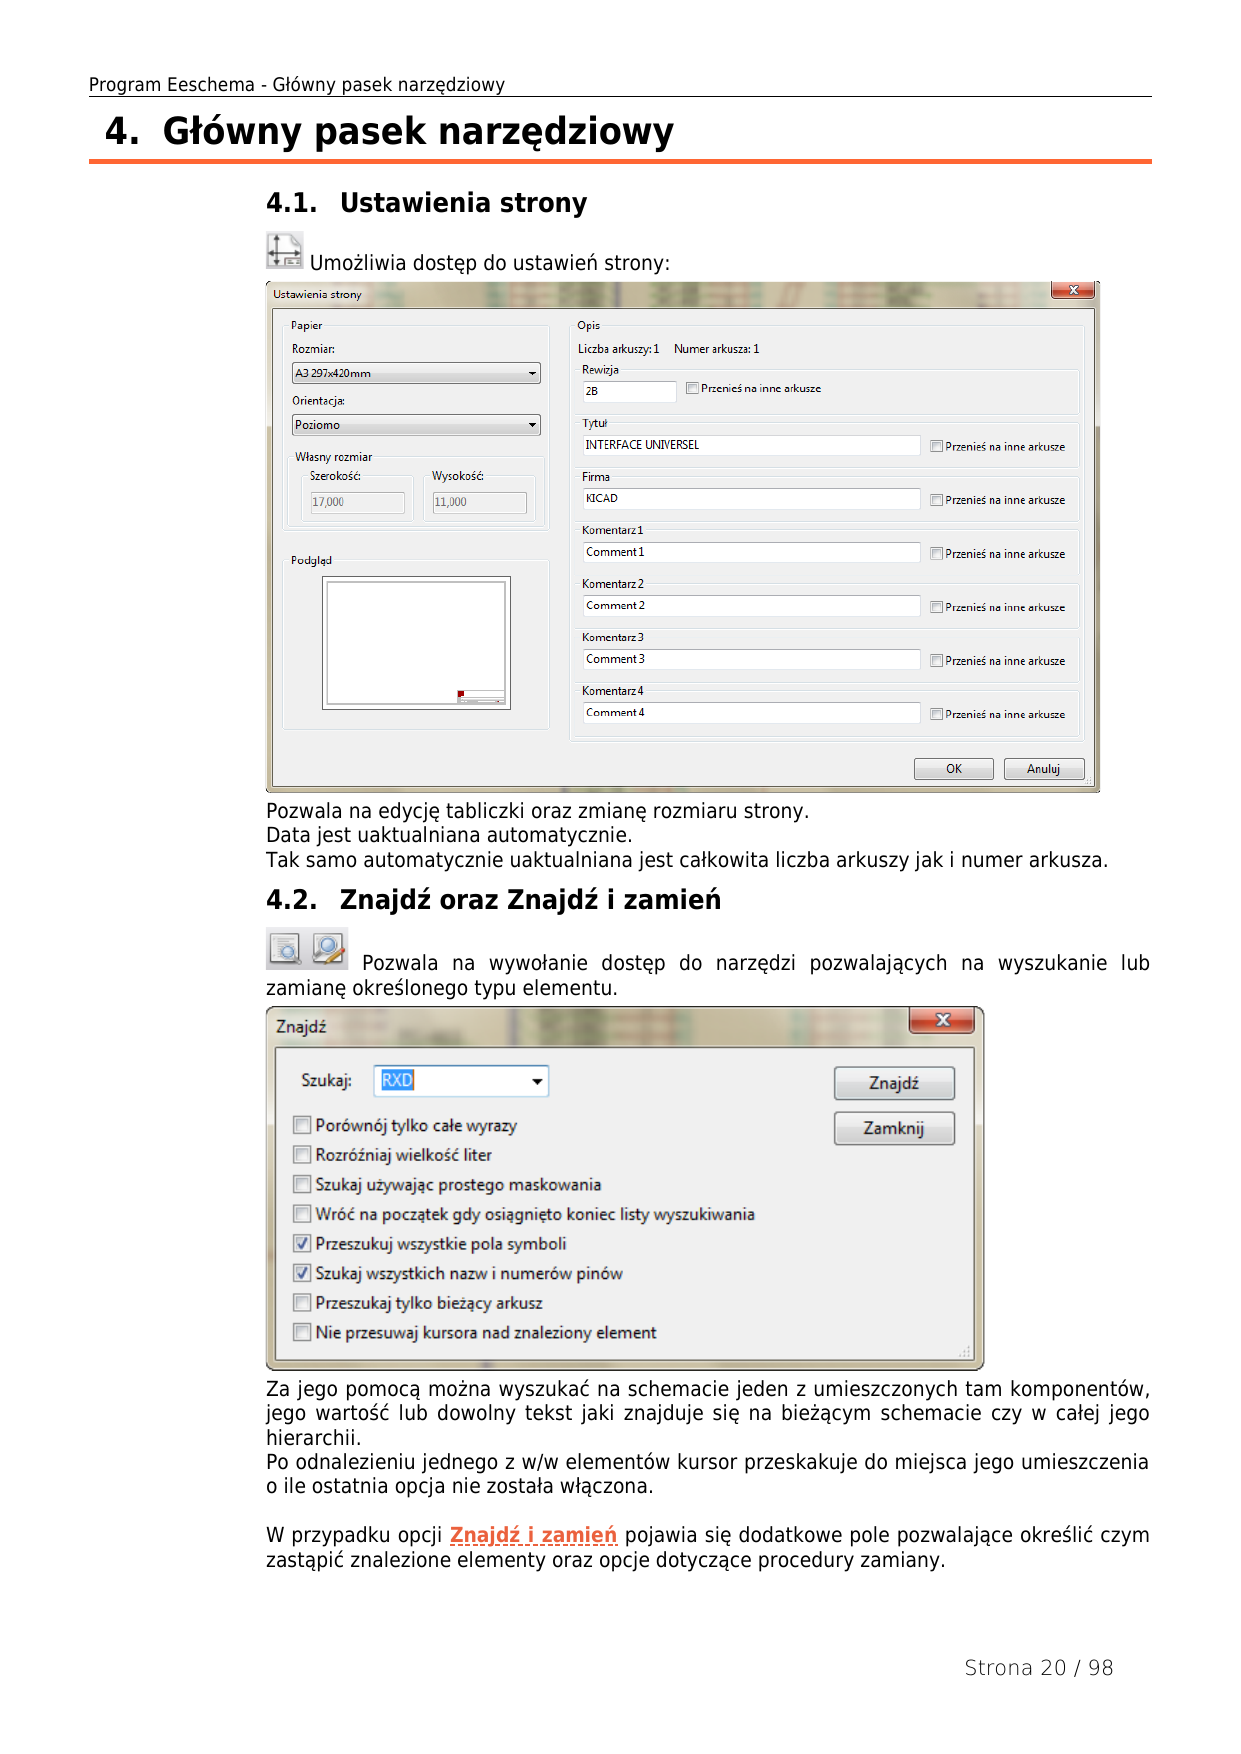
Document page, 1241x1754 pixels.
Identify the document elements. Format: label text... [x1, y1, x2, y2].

text Umożliwia dostęp do ustawień strony: [266, 225, 1152, 275]
text Tak samo automatycznie uaktualniana jest całkowita liczba arkuszy jak i numer arkusza. [266, 848, 1152, 872]
text Data jest uaktualniana automatycznie. [266, 823, 1152, 848]
text Po odnalezieniu jednego z w/w elementów kursor przeskakuje do miejsca jego umieszczenia o ile ostatnia opcja nie została włączona. [266, 1450, 1152, 1499]
text W przypadku opcji Znajdź i zamień pojawia się dodatkowe pole pozwalające określić czym zastąpić znalezione elementy oraz opcje dotyczące procedury zamiany. [266, 1523, 1152, 1572]
picture [265, 927, 349, 970]
subtitle Główny pasek narzędziowy [88, 103, 1152, 164]
subtitle Ustawienia strony [266, 188, 1152, 219]
subtitle Znajdź oraz Znajdź i zamień [266, 884, 1152, 916]
text Pozwala na edycję tabliczki oraz zmianę rozmiaru strony. [266, 799, 1152, 823]
text Pozwala na wywołanie dostęp do narzędzi pozwalających na wyszukanie lub zamianę określonego typu elementu. [266, 921, 1152, 1000]
picture [265, 1006, 985, 1371]
text Za jego pomocą można wyszukać na schemacie jeden z umieszczonych tam komponentów, jego wartość lub dowolny tekst jaki znajduje się na bieżącym schemacie czy w całej jego hierarchii. [266, 1377, 1152, 1450]
picture [265, 281, 1101, 793]
picture [265, 231, 304, 269]
